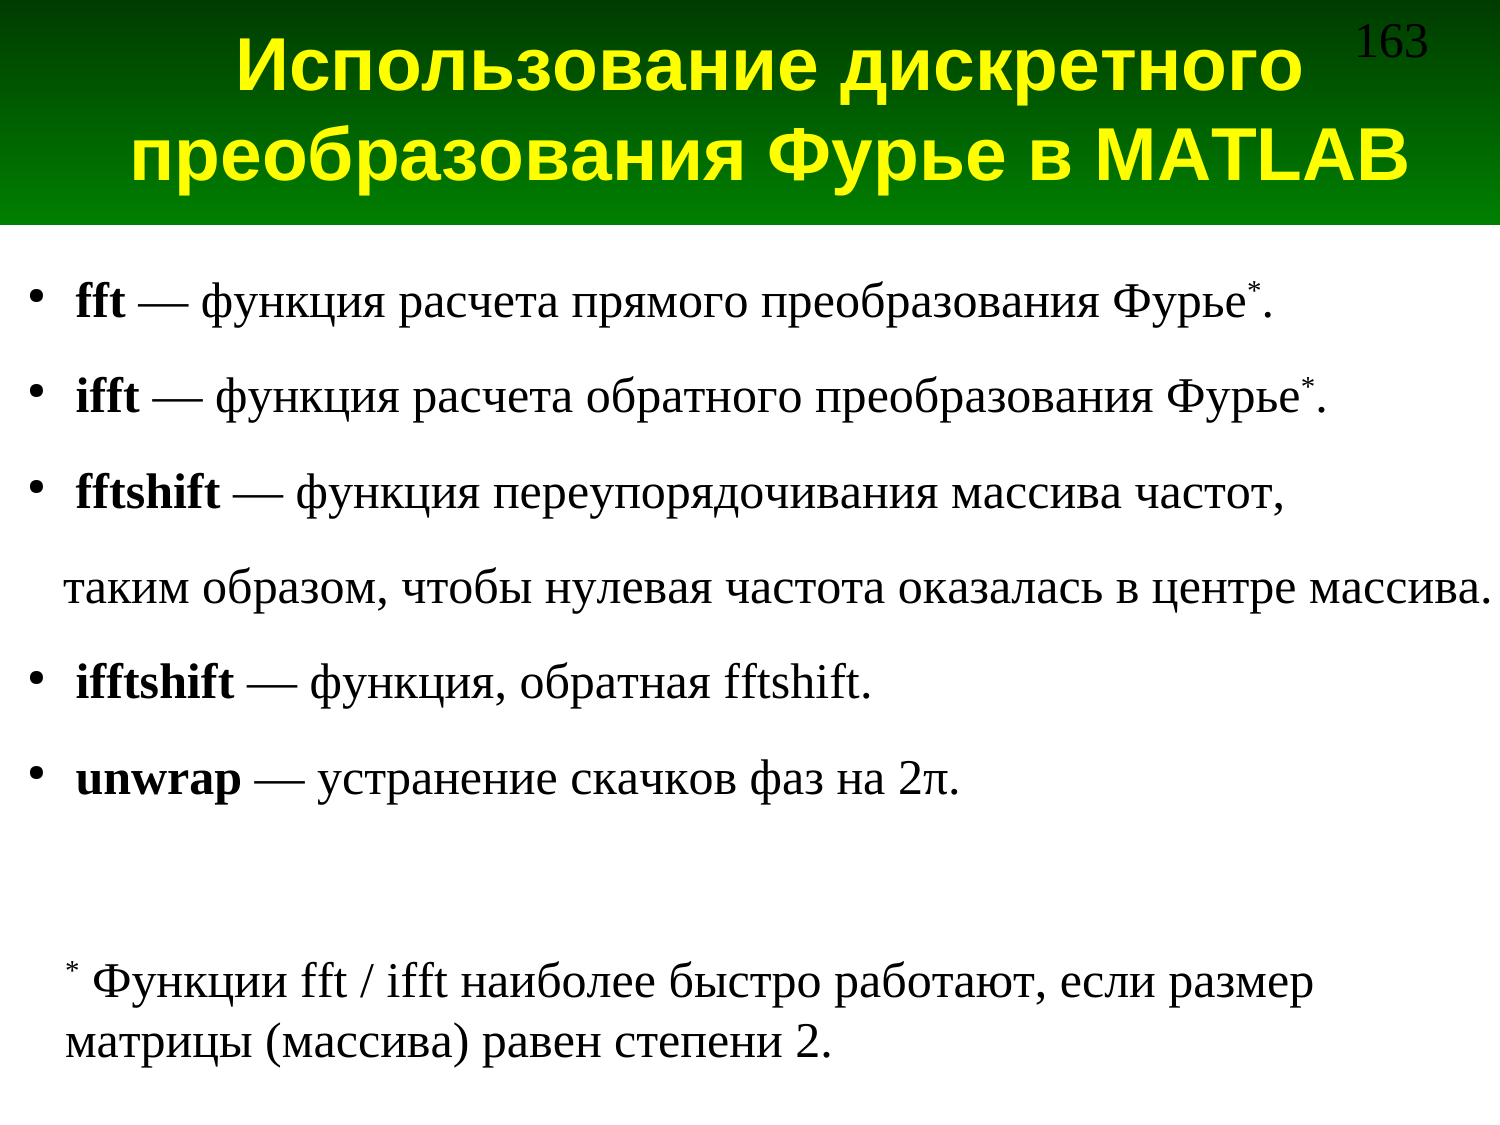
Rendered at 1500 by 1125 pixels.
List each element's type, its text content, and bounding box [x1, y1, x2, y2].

title Использование дискретного преобразования Фурье в MATLAB [100, 7, 1441, 204]
text_box fft — функция расчета прямого преобразования Фурье*. ifft — функция расчета обратного преобразования Фурье*. fftshift — функция переупорядочивания массива частот, таким образом, чтобы нулевая частота оказалась в центре массива. ifftshift — функция, обратная fftshift. unwrap — устранение скачков фаз на 2π. [12, 259, 1500, 812]
text_box * Функции fft / ifft наиболее быстро работают, если размер матрицы (массива) равен степени 2. [50, 939, 1335, 1075]
